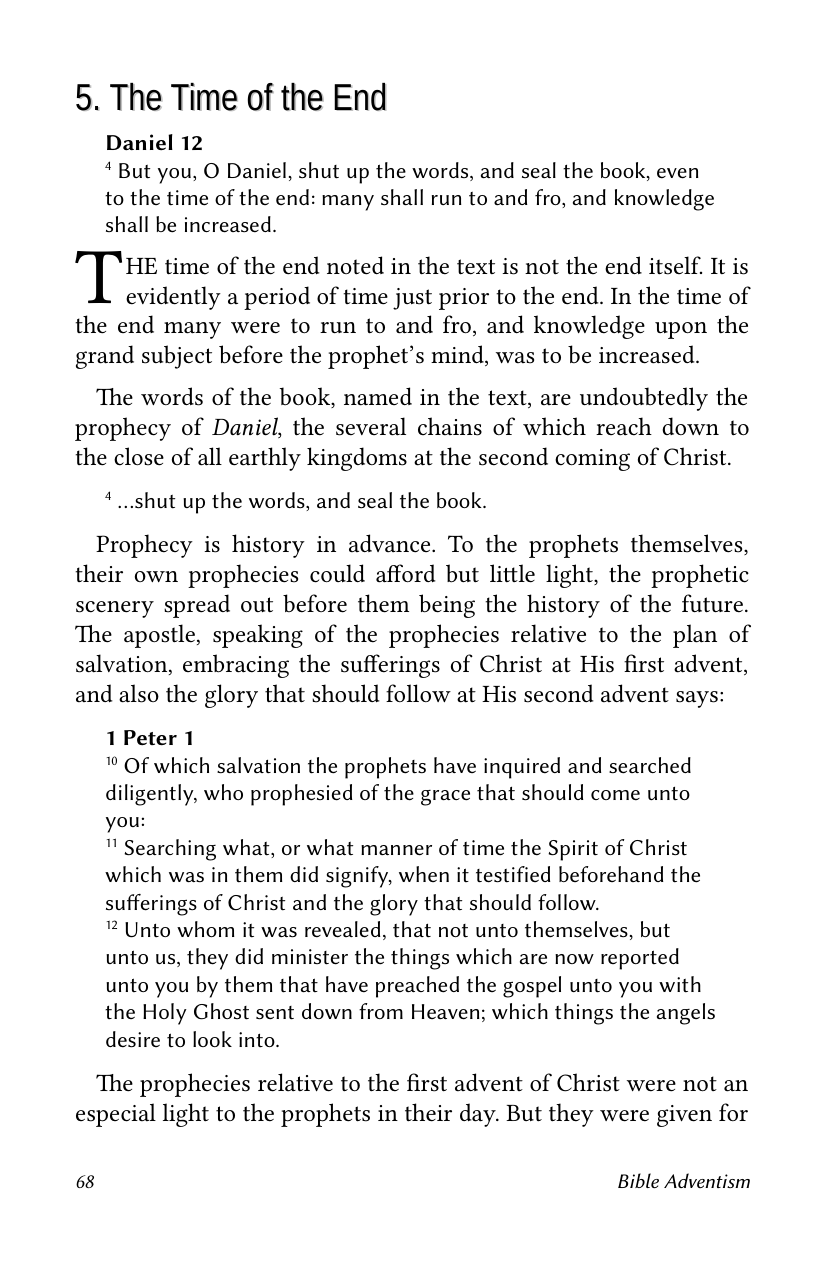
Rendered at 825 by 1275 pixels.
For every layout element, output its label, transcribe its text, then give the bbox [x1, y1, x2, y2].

title The Time of the End [75, 75, 750, 118]
text 12 Unto whom it was revealed, that not unto themselves, but unto us, they did minister the things which are now reported unto you by them that have preached the gospel unto you with the Holy Ghost sent down from Heaven; which things the angels desire to look into. [105, 917, 720, 1053]
text THE time of the end noted in the text is not the end itself. It is evidently a period of time just prior to the end. In the time of the end many were to run to and fro, and knowledge upon the grand subject before the prophet’s mind, was to be increased. [75, 252, 750, 370]
text The prophecies relative to the first advent of Christ were not an especial light to the prophets in their day. But they were given for [75, 1069, 750, 1127]
text 4 ...shut up the words, and seal the book. [105, 488, 720, 514]
text 4 But you, O Daniel, shut up the words, and seal the book, even to the time of the end: many shall run to and fro, and knowledge shall be increased. [105, 158, 720, 238]
text Daniel 12 [105, 130, 750, 156]
text 10 Of which salvation the prophets have inquired and searched diligently, who prophesied of the grace that should come unto you: [105, 752, 720, 833]
text 11 Searching what, or what manner of time the Spirit of Christ which was in them did signify, when it testified beforehand the sufferings of Christ and the glory that should follow. [105, 835, 720, 916]
text Prophecy is history in advance. To the prophets themselves, their own prophecies could afford but little light, the prophetic scenery spread out before them being the history of the future. The apostle, speaking of the prophecies relative to the plan of salvation, embracing the sufferings of Christ at His first advent, and also the glory that should follow at His second advent says: [75, 531, 750, 708]
text 1 Peter 1 [105, 725, 750, 751]
text The words of the book, named in the text, are undoubtedly the prophecy of Daniel, the several chains of which reach down to the close of all earthly kingdoms at the second coming of Christ. [75, 383, 750, 472]
